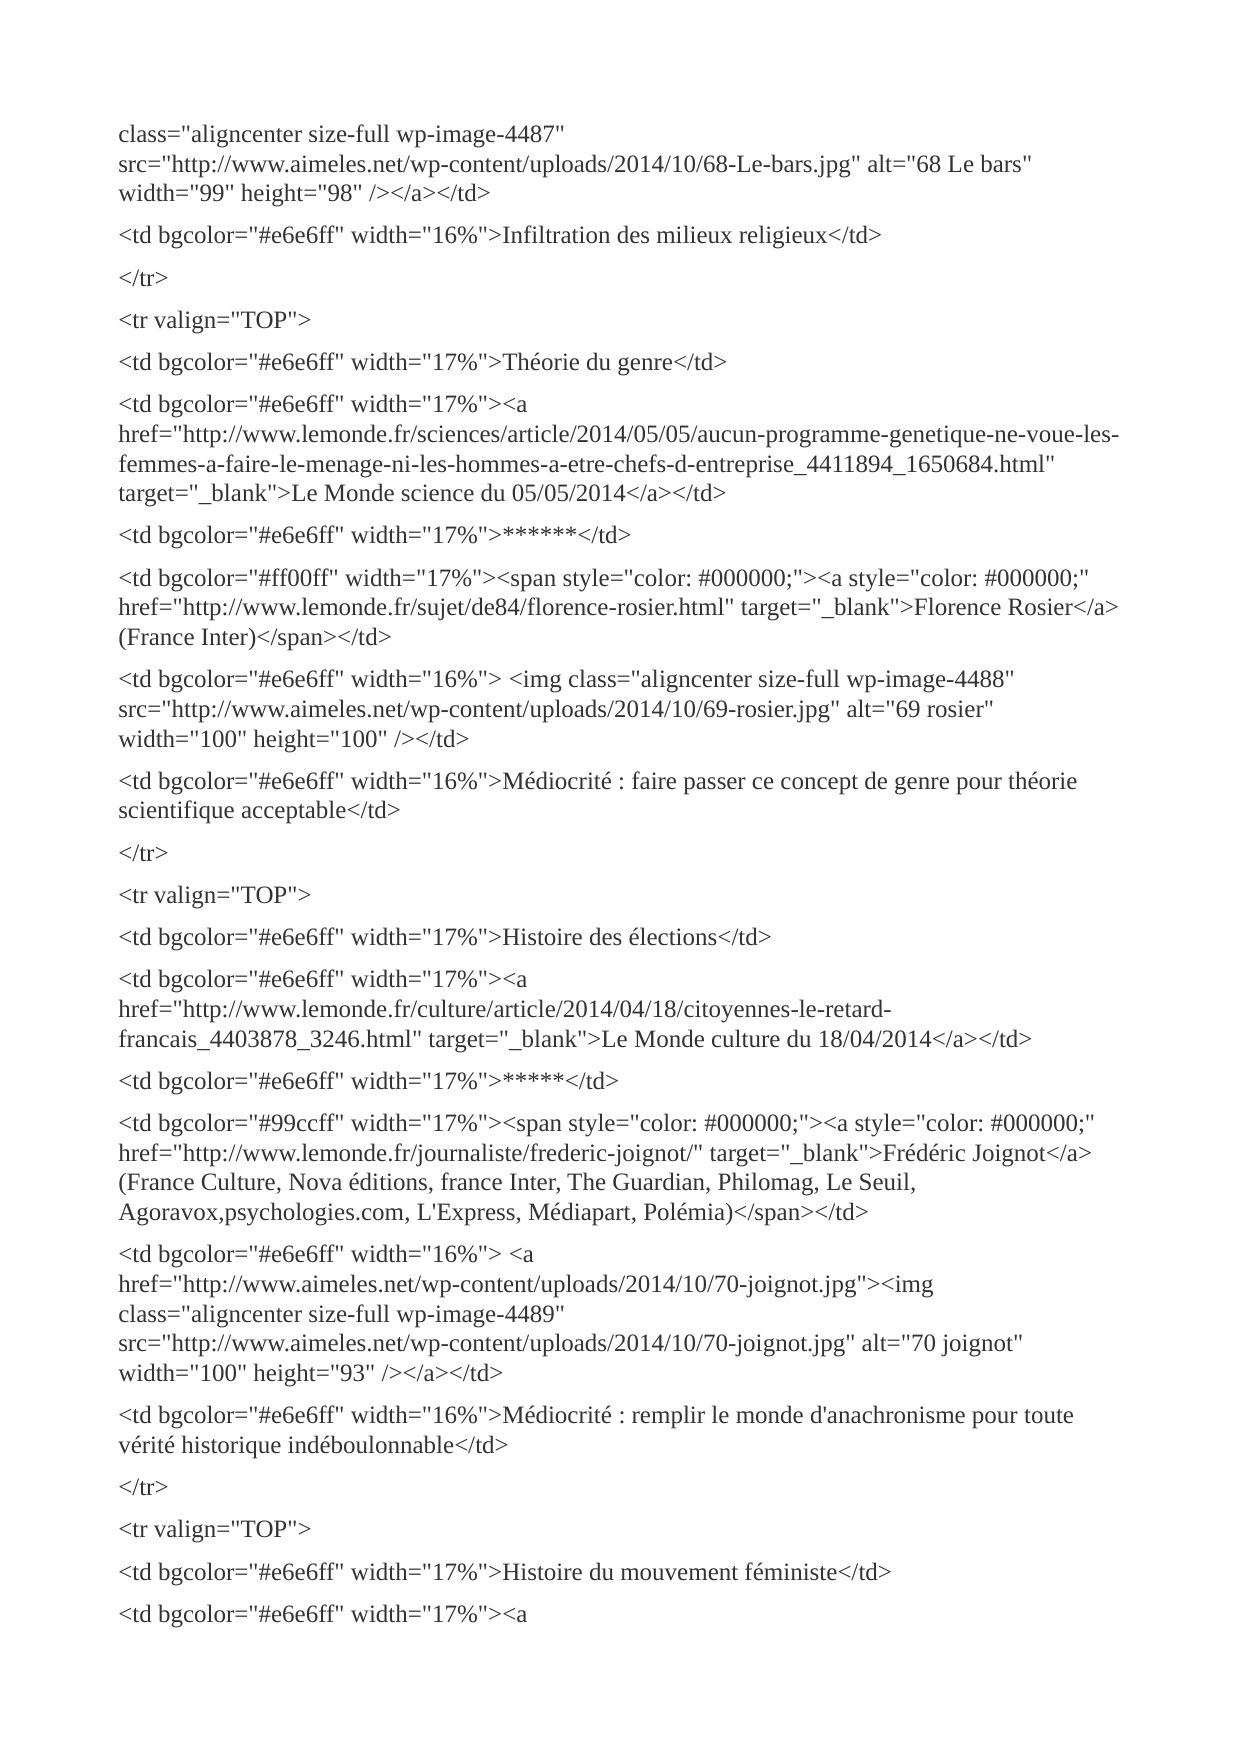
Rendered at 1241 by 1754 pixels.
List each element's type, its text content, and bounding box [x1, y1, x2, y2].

text <td bgcolor="#e6e6ff" width="17%"><a href="http://www.lemonde.fr/sciences/article/2014/05/05/aucun-programme-genetique-ne-voue-les-femmes-a-faire-le-menage-ni-les-hommes-a-etre-chefs-d-entreprise_4411894_1650684.html" target="_blank">Le Monde science du 05/05/2014</a></td> [118, 388, 1122, 507]
text <td bgcolor="#e6e6ff" width="17%">******</td> [118, 520, 1122, 549]
text </tr> [118, 1471, 1122, 1501]
text </tr> [118, 262, 1122, 292]
text </tr> [118, 837, 1122, 867]
text <td bgcolor="#e6e6ff" width="16%"> <img class="aligncenter size-full wp-image-4488" src="http://www.aimeles.net/wp-content/uploads/2014/10/69-rosier.jpg" alt="69 rosier" width="100" height="100" /></td> [118, 663, 1122, 752]
text <td bgcolor="#e6e6ff" width="17%"><a [118, 1598, 1122, 1627]
text <td bgcolor="#e6e6ff" width="17%">Théorie du genre</td> [118, 346, 1122, 376]
text <td bgcolor="#e6e6ff" width="16%">Médiocrité : faire passer ce concept de genre pour théorie scientifique acceptable</td> [118, 765, 1122, 824]
text <td bgcolor="#e6e6ff" width="17%">Histoire du mouvement féministe</td> [118, 1556, 1122, 1585]
text <td bgcolor="#e6e6ff" width="16%"> <a href="http://www.aimeles.net/wp-content/uploads/2014/10/70-joignot.jpg"><img class="aligncenter size-full wp-image-4489" src="http://www.aimeles.net/wp-content/uploads/2014/10/70-joignot.jpg" alt="70 joignot" width="100" height="93" /></a></td> [118, 1238, 1122, 1387]
text <td bgcolor="#e6e6ff" width="17%">*****</td> [118, 1065, 1122, 1095]
text <td bgcolor="#e6e6ff" width="16%">Médiocrité : remplir le monde d'anachronisme pour toute vérité historique indéboulonnable</td> [118, 1399, 1122, 1459]
text <td bgcolor="#ff00ff" width="17%"><span style="color: #000000;"><a style="color: #000000;" href="http://www.lemonde.fr/sujet/de84/florence-rosier.html" target="_blank">Florence Rosier</a> (France Inter)</span></td> [118, 562, 1122, 651]
text <tr valign="TOP"> [118, 1513, 1122, 1543]
text <td bgcolor="#99ccff" width="17%"><span style="color: #000000;"><a style="color: #000000;" href="http://www.lemonde.fr/journaliste/frederic-joignot/" target="_blank">Frédéric Joignot</a> (France Culture, Nova éditions, france Inter, The Guardian, Philomag, Le Seuil, Agoravox,psychologies.com, L'Express, Médiapart, Polémia)</span></td> [118, 1107, 1122, 1226]
text <tr valign="TOP"> [118, 304, 1122, 334]
text <tr valign="TOP"> [118, 879, 1122, 909]
text <td bgcolor="#e6e6ff" width="17%">Histoire des élections</td> [118, 921, 1122, 951]
text <td bgcolor="#e6e6ff" width="17%"><a href="http://www.lemonde.fr/culture/article/2014/04/18/citoyennes-le-retard-francais_4403878_3246.html" target="_blank">Le Monde culture du 18/04/2014</a></td> [118, 963, 1122, 1052]
text class="aligncenter size-full wp-image-4487" src="http://www.aimeles.net/wp-content/uploads/2014/10/68-Le-bars.jpg" alt="68 Le bars" width="99" height="98" /></a></td> [118, 118, 1122, 207]
text <td bgcolor="#e6e6ff" width="16%">Infiltration des milieux religieux</td> [118, 220, 1122, 249]
